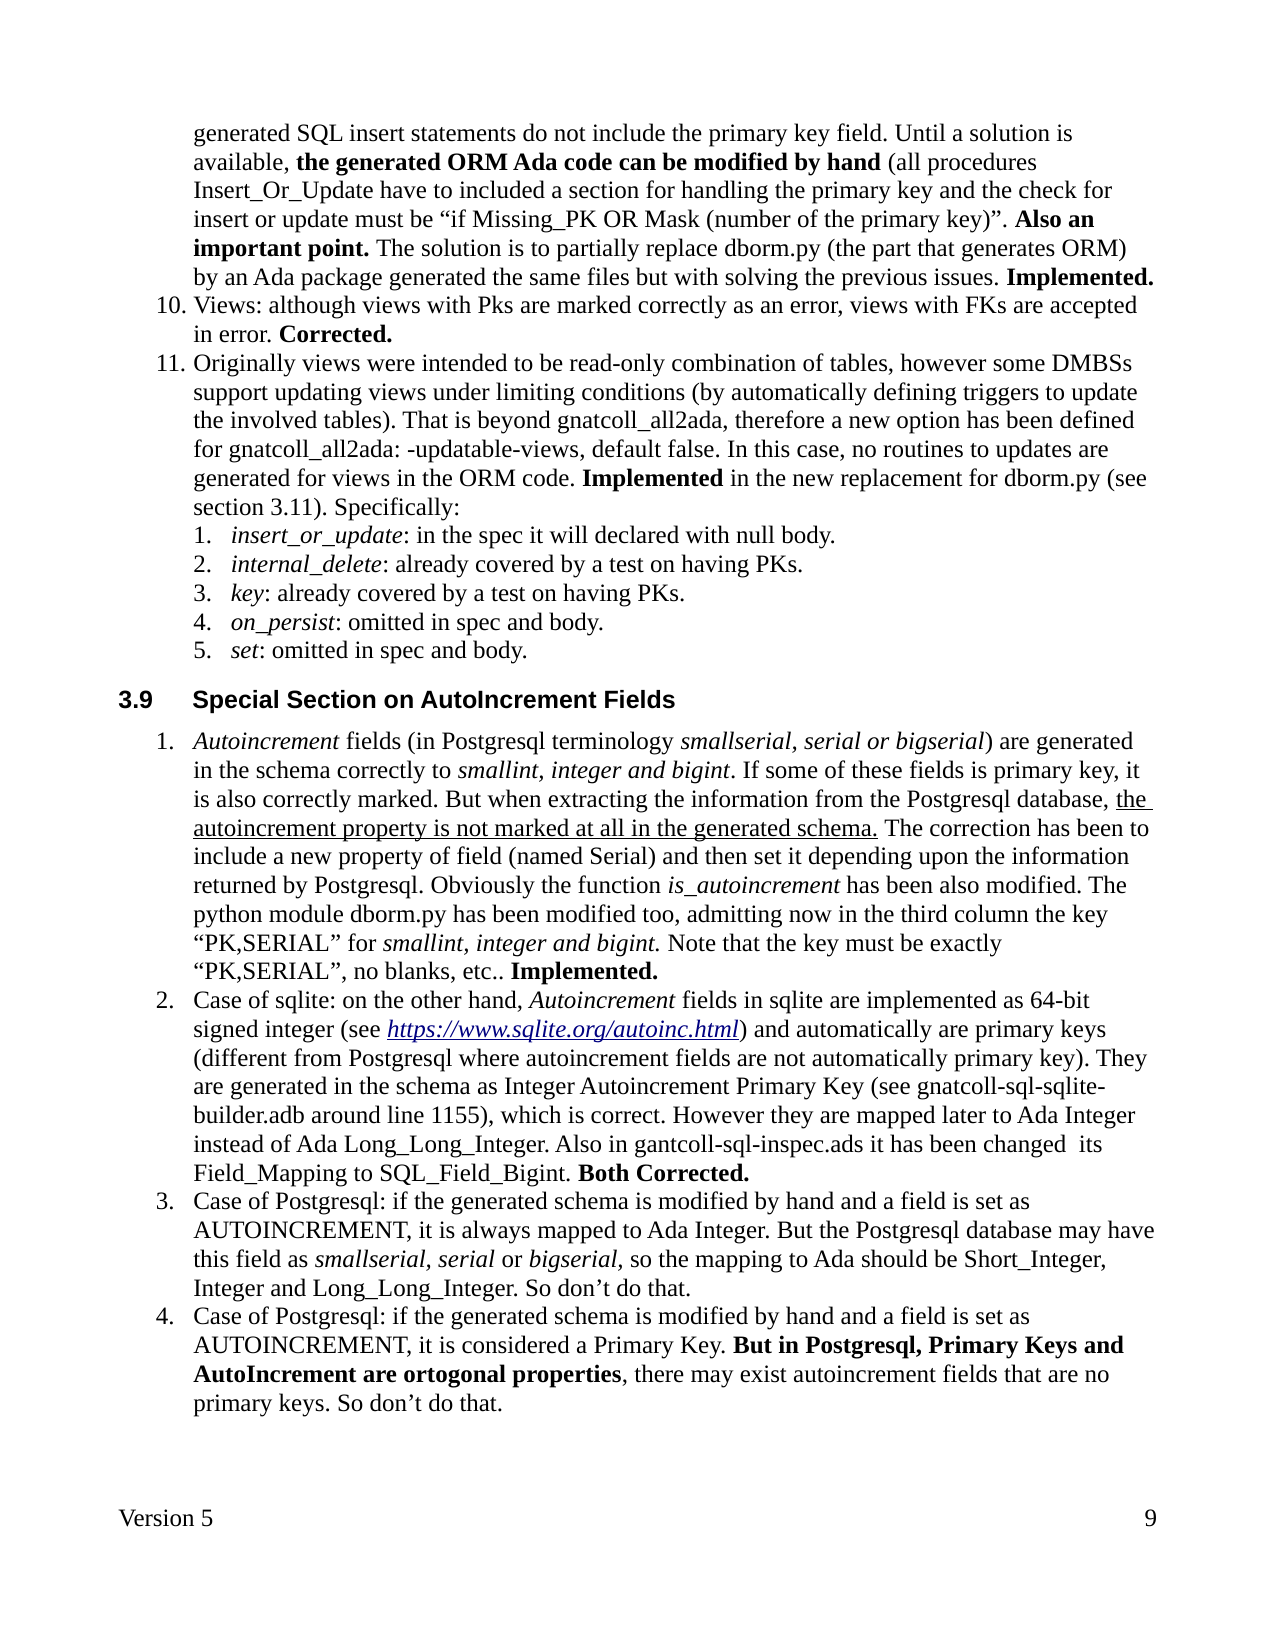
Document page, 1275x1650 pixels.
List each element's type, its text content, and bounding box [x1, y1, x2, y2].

list Originally views were intended to be read-only combination of tables, however some DMBSs support updating views under limiting conditions (by automatically defining triggers to update the involved tables). That is beyond gnatcoll_all2ada, therefore a new option has been defined for gnatcoll_all2ada: -updatable-views, default false. In this case, no routines to updates are generated for views in the ORM code. Implemented in the new replacement for dborm.py (see section 3.11). Specifically: [156, 348, 1157, 521]
list generated SQL insert statements do not include the primary key field. Until a solution is available, the generated ORM Ada code can be modified by hand (all procedures Insert_Or_Update have to included a section for handling the primary key and the check for insert or update must be “if Missing_PK OR Mask (number of the primary key)”. Also an important point. The solution is to partially replace dborm.py (the part that generates ORM) by an Ada package generated the same files but with solving the previous issues. Implemented. [156, 118, 1157, 291]
list insert_or_update: in the spec it will declared with null body. [193, 521, 1157, 549]
list Case of Postgresql: if the generated schema is modified by hand and a field is set as AUTOINCREMENT, it is always mapped to Ada Integer. But the Postgresql database may have this field as smallserial, serial or bigserial, so the mapping to Ada should be Short_Integer, Integer and Long_Long_Integer. So don’t do that. [156, 1186, 1157, 1301]
list Case of sqlite: on the other hand, Autoincrement fields in sqlite are implemented as 64-bit signed integer (see https://www.sqlite.org/autoinc.html) and automatically are primary keys (different from Postgresql where autoincrement fields are not automatically primary key). They are generated in the schema as Integer Autoincrement Primary Key (see gnatcoll-sql-sqlite-builder.adb around line 1155), which is correct. However they are mapped later to Ada Integer instead of Ada Long_Long_Integer. Also in gantcoll-sql-inspec.ads it has been changed its Field_Mapping to SQL_Field_Bigint. Both Corrected. [156, 985, 1157, 1186]
list Autoincrement fields (in Postgresql terminology smallserial, serial or bigserial) are generated in the schema correctly to smallint, integer and bigint. If some of these fields is primary key, it is also correctly marked. But when extracting the information from the Postgresql database, the autoincrement property is not marked at all in the generated schema. The correction has been to include a new property of field (named Serial) and then set it depending upon the information returned by Postgresql. Obviously the function is_autoincrement has been also modified. The python module dborm.py has been modified too, admitting now in the third column the key “PK,SERIAL” for smallint, integer and bigint. Note that the key must be exactly “PK,SERIAL”, no blanks, etc.. Implemented. [156, 726, 1157, 985]
list Views: although views with Pks are marked correctly as an error, views with FKs are accepted in error. Corrected. [156, 291, 1157, 348]
list on_persist: omitted in spec and body. [193, 607, 1157, 636]
list key: already covered by a test on having PKs. [193, 578, 1157, 607]
list set: omitted in spec and body. [193, 636, 1157, 664]
list Case of Postgresql: if the generated schema is modified by hand and a field is set as AUTOINCREMENT, it is considered a Primary Key. But in Postgresql, Primary Keys and AutoIncrement are ortogonal properties, there may exist autoincrement fields that are no primary keys. So don’t do that. [156, 1301, 1157, 1416]
subtitle Special Section on AutoIncrement Fields [118, 685, 1157, 714]
list internal_delete: already covered by a test on having PKs. [193, 549, 1157, 578]
